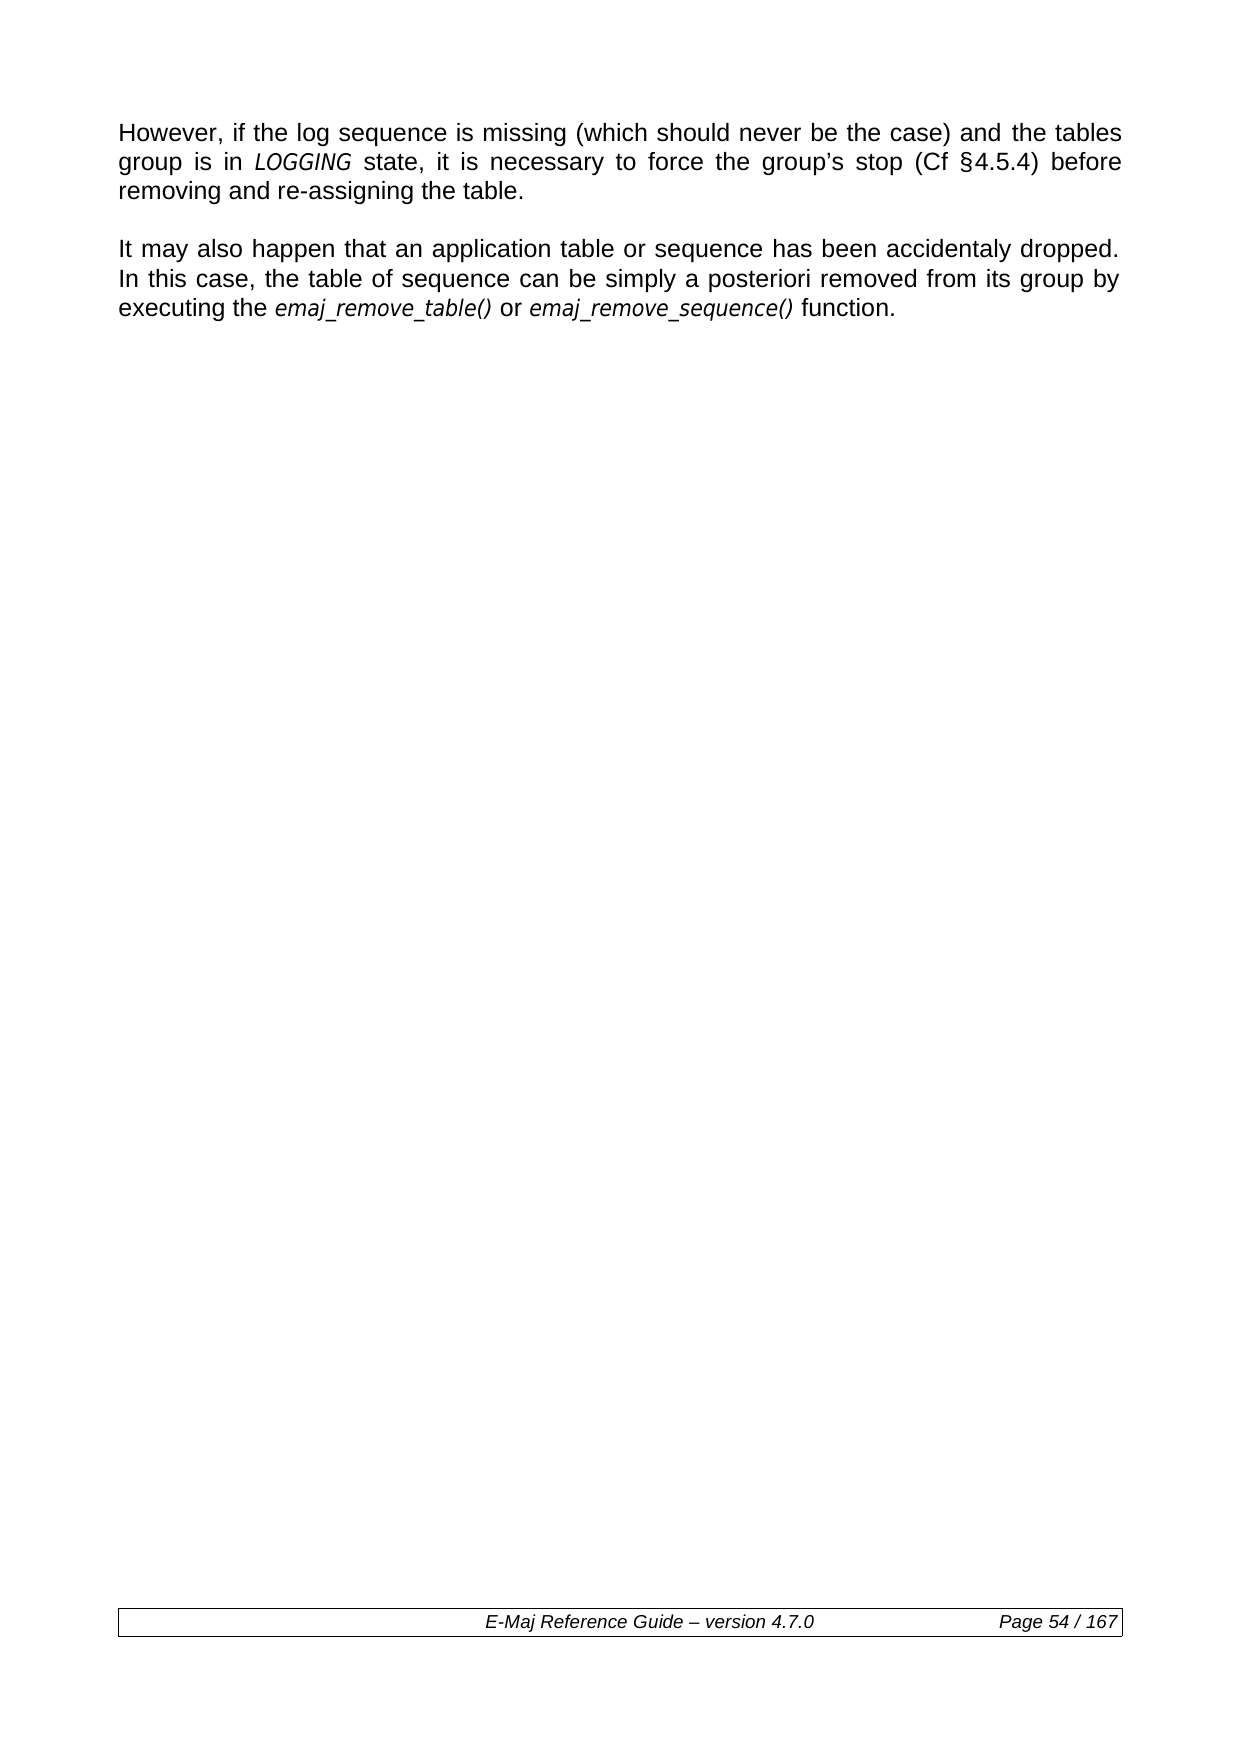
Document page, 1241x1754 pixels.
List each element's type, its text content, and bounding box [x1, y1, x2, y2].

text However, if the log sequence is missing (which should never be the case) and the tables group is in LOGGING state, it is necessary to force the group’s stop (Cf §4.5.4) before removing and re-assigning the table. [118, 118, 1122, 205]
text It may also happen that an application table or sequence has been accidentaly dropped. In this case, the table of sequence can be simply a posteriori removed from its group by executing the emaj_remove_table() or emaj_remove_sequence() function. [118, 234, 1122, 322]
